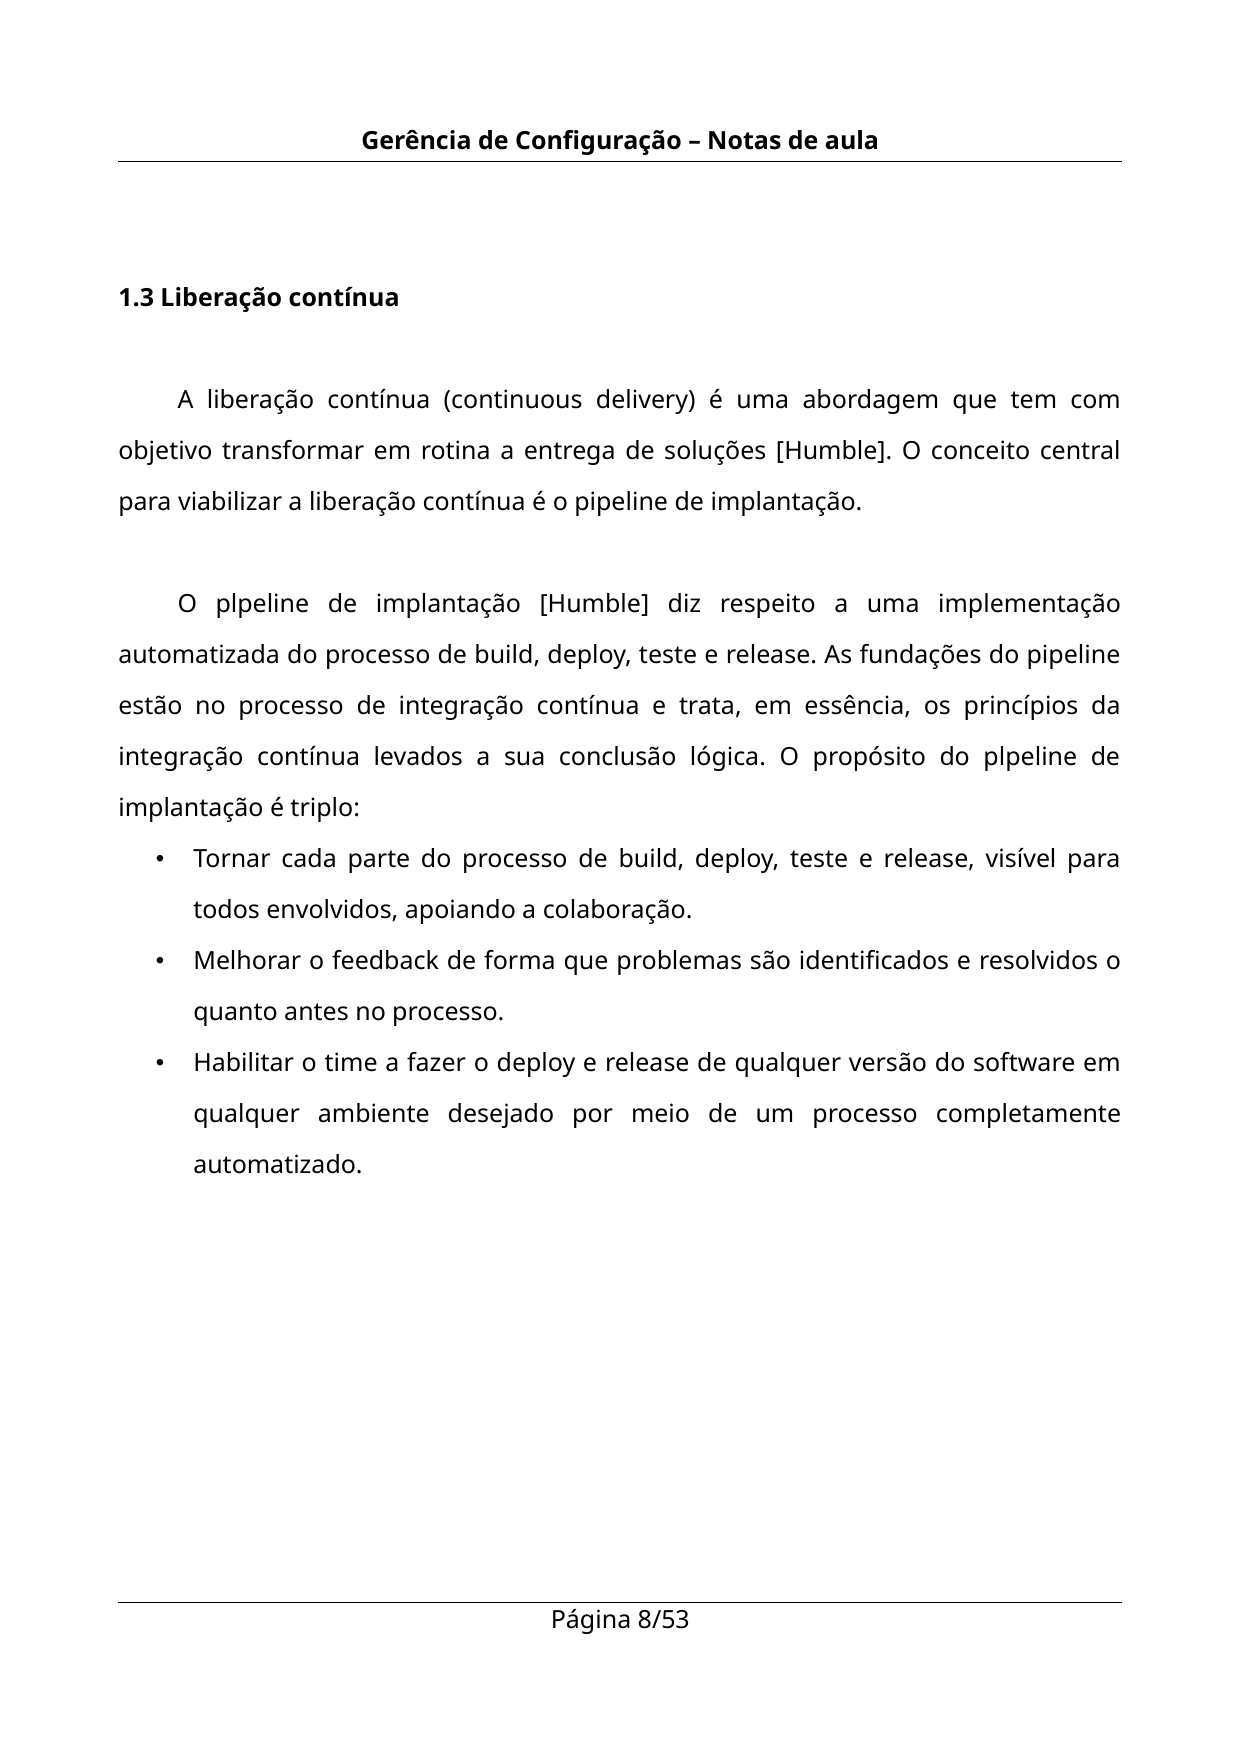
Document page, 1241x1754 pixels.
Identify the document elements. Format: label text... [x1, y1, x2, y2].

subtitle 1.3 Liberação contínua [118, 279, 1122, 313]
list Tornar cada parte do processo de build, deploy, teste e release, visível para todos envolvidos, apoiando a colaboração. [156, 841, 1122, 926]
list Habilitar o time a fazer o deploy e release de qualquer versão do software em qualquer ambiente desejado por meio de um processo completamente automatizado. [156, 1045, 1122, 1181]
list Melhorar o feedback de forma que problemas são identificados e resolvidos o quanto antes no processo. [156, 943, 1122, 1028]
text A liberação contínua (continuous delivery) é uma abordagem que tem com objetivo transformar em rotina a entrega de soluções [Humble]. O conceito central para viabilizar a liberação contínua é o pipeline de implantação. [118, 381, 1122, 518]
text O plpeline de implantação [Humble] diz respeito a uma implementação automatizada do processo de build, deploy, teste e release. As fundações do pipeline estão no processo de integração contínua e trata, em essência, os princípios da integração contínua levados a sua conclusão lógica. O propósito do plpeline de implantação é triplo: [118, 586, 1122, 824]
